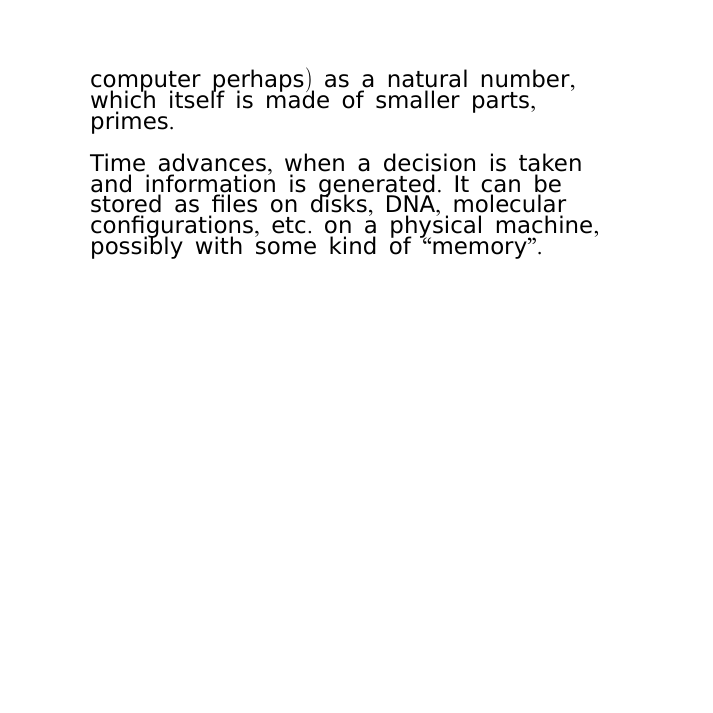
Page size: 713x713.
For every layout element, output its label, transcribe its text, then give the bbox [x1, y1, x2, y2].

text computer perhaps) as a natural number, which itself is made of smaller parts, primes. [90, 72, 622, 134]
text Time advances, when a decision is taken and information is generated. It can be stored as files on disks, DNA, molecular configurations, etc. on a physical machine, possibly with some kind of “memory”. [90, 155, 622, 259]
